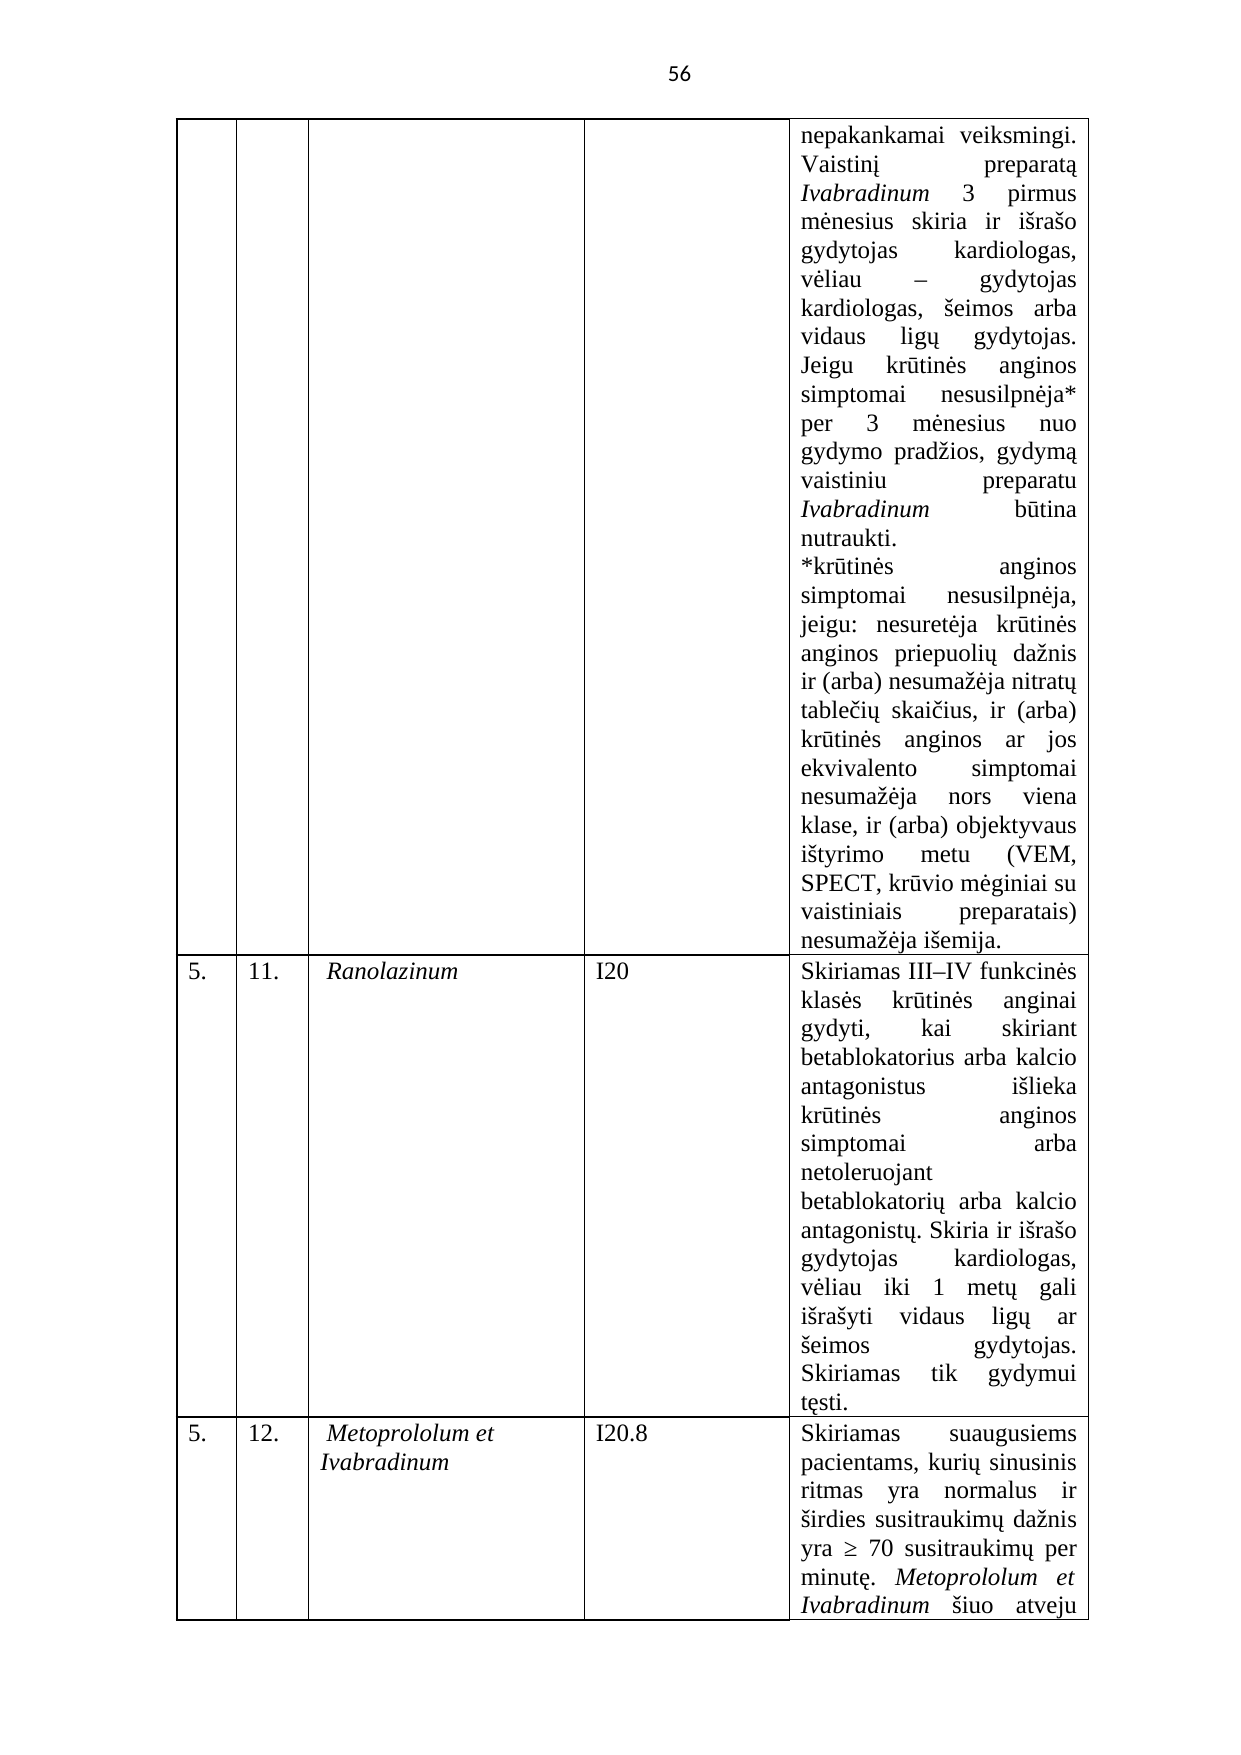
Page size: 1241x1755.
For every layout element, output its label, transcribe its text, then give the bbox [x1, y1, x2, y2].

table_cell Ranolazinum [309, 956, 584, 1416]
table_cell [1093, 1416, 1099, 1619]
table_cell [1093, 954, 1099, 1416]
table_cell [1109, 954, 1123, 1416]
table_cell I20.8 [585, 1418, 789, 1619]
table_cell [1099, 118, 1103, 954]
table_cell Skiriamas III–IV funkcinės klasės krūtinės anginai gydyti, kai skiriant betablokatorius arba kalcio antagonistus išlieka krūtinės anginos simptomai arba netoleruojant betablokatorių arba kalcio antagonistų. Skiria ir išrašo gydytojas kardiologas, vėliau iki 1 metų gali išrašyti vidaus ligų ar šeimos gydytojas. Skiriamas tik gydymui tęsti. [790, 955, 1088, 1416]
table_cell I20 [585, 956, 789, 1416]
table_cell 11. [237, 956, 308, 1416]
table_cell Skiriamas suaugusiems pacientams, kurių sinusinis ritmas yra normalus ir širdies susitraukimų dažnis yra ≥ 70 susitraukimų per minutę. Metoprololum et Ivabradinum šiuo atveju [790, 1417, 1088, 1619]
table_cell 5. [178, 956, 236, 1416]
table_cell [585, 120, 789, 954]
table_cell [1093, 118, 1099, 954]
table_cell [1103, 954, 1109, 1416]
table_cell [1109, 118, 1123, 954]
table_cell [309, 120, 584, 954]
table_cell [1089, 118, 1093, 954]
table_cell [178, 120, 236, 954]
table_cell [237, 120, 308, 954]
table_cell nepakankamai veiksmingi. Vaistinį preparatą Ivabradinum 3 pirmus mėnesius skiria ir išrašo gydytojas kardiologas, vėliau – gydytojas kardiologas, šeimos arba vidaus ligų gydytojas. Jeigu krūtinės anginos simptomai nesusilpnėja* per 3 mėnesius nuo gydymo pradžios, gydymą vaistiniu preparatu Ivabradinum būtina nutraukti. *krūtinės anginos simptomai nesusilpnėja, jeigu: nesuretėja krūtinės anginos priepuolių dažnis ir (arba) nesumažėja nitratų tablečių skaičius, ir (arba) krūtinės anginos ar jos ekvivalento simptomai nesumažėja nors viena klase, ir (arba) objektyvaus ištyrimo metu (VEM, SPECT, krūvio mėginiai su vaistiniais preparatais) nesumažėja išemija. [790, 119, 1088, 954]
table_cell [1099, 1416, 1103, 1619]
table_cell [1109, 1416, 1123, 1619]
table_cell [1089, 954, 1093, 1416]
table_cell [1099, 954, 1103, 1416]
table_cell 12. [237, 1418, 308, 1619]
table_cell [1103, 118, 1109, 954]
table_cell [1103, 1416, 1109, 1619]
table_cell [1089, 1416, 1093, 1619]
table_cell 5. [178, 1418, 236, 1619]
table_cell Metoprololum et Ivabradinum [309, 1418, 584, 1619]
